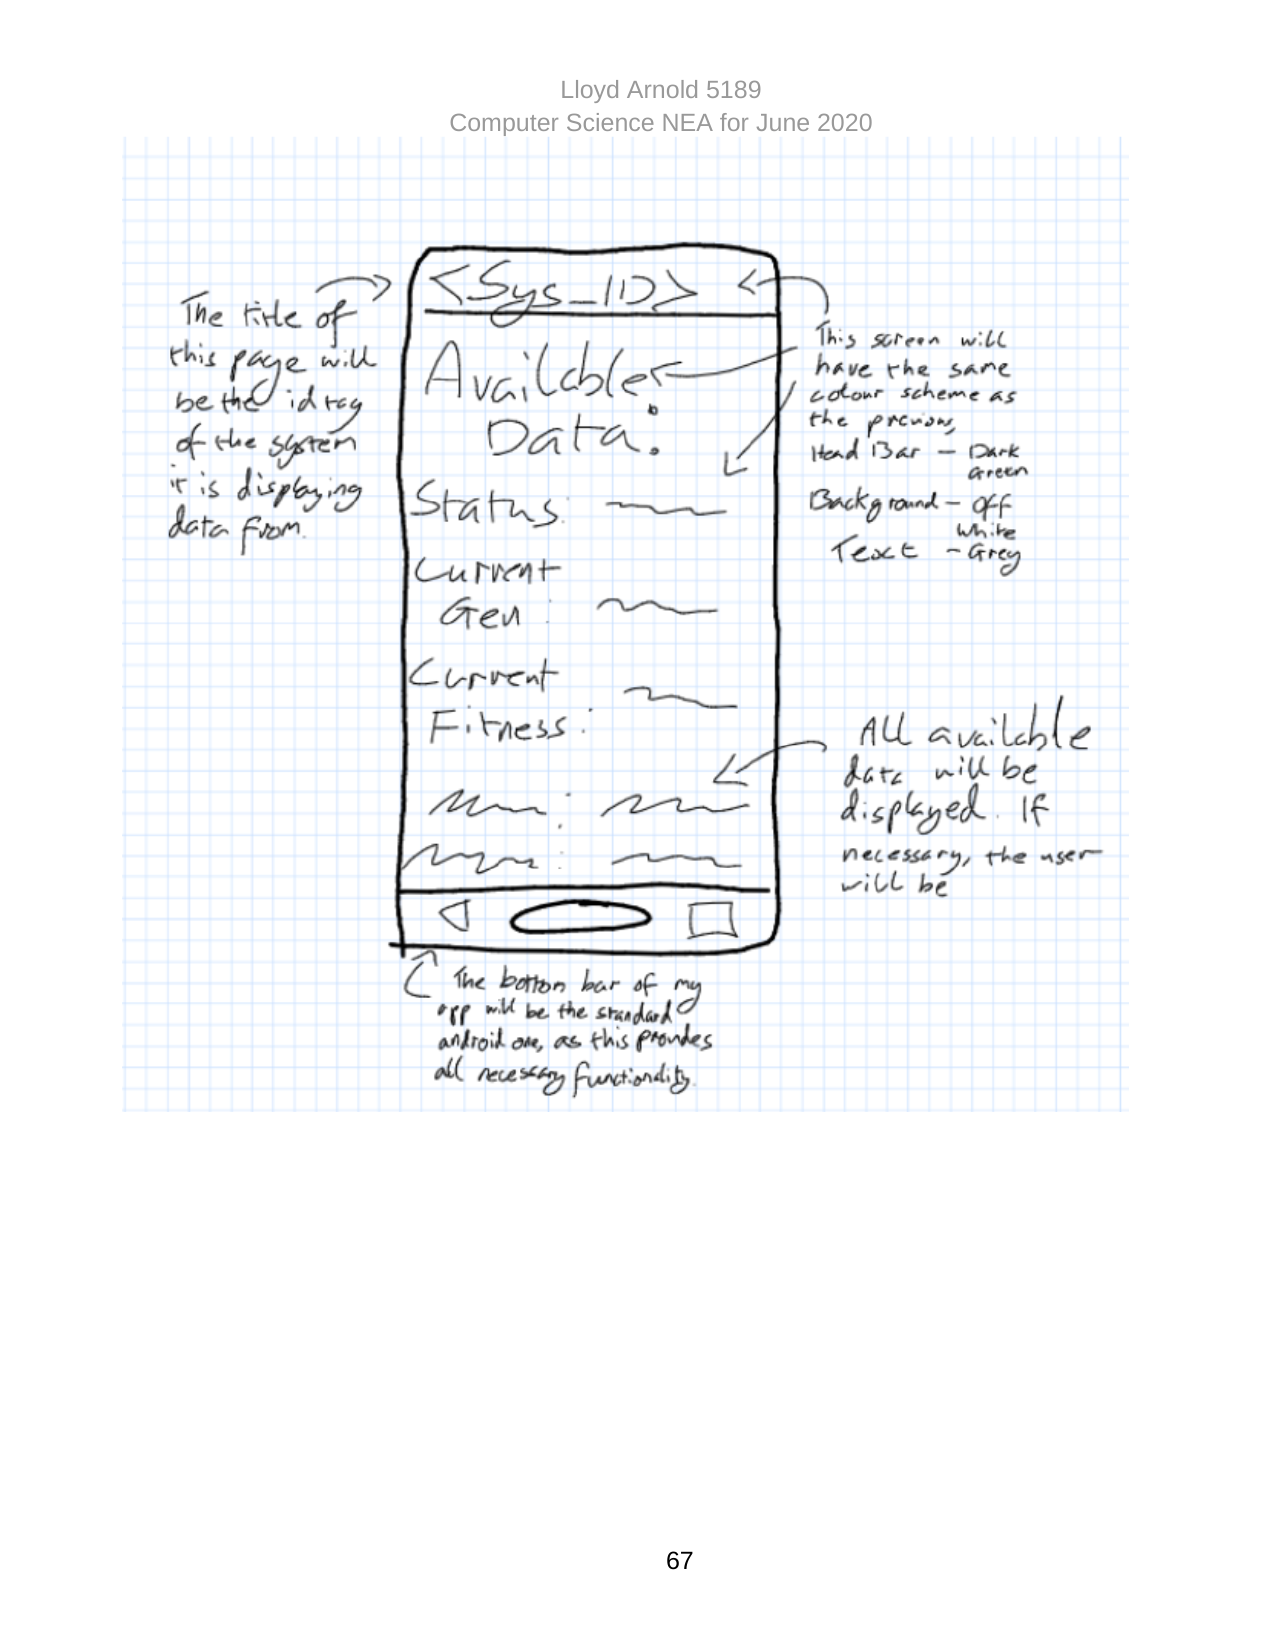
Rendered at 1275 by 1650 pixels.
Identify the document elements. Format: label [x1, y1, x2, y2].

picture [122, 137, 1129, 1112]
